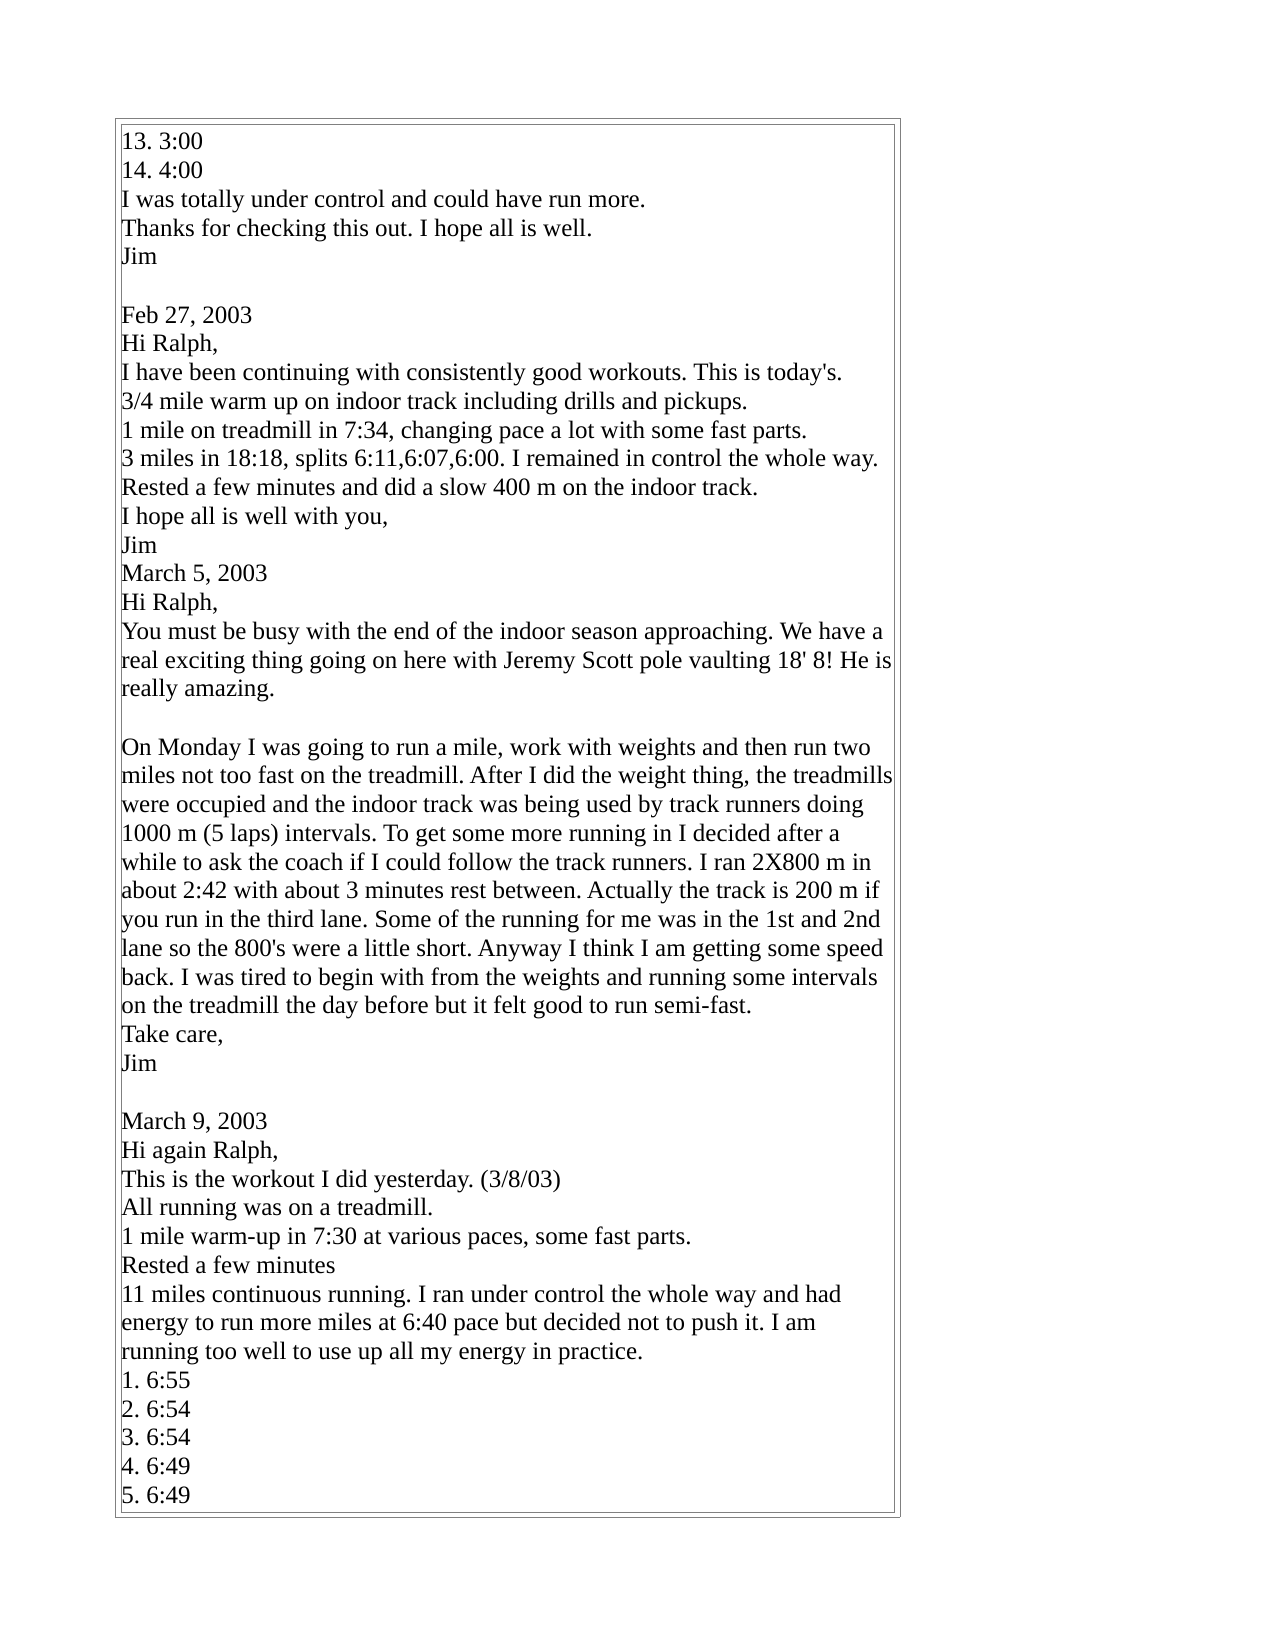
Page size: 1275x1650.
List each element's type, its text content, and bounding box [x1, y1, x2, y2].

table_header 13. 3:00 14. 4:00 I was totally under control and could have run more. Thanks for checking this out. I hope all is well. Jim Feb 27, 2003 Hi Ralph, I have been continuing with consistently good workouts. This is today's. 3/4 mile warm up on indoor track including drills and pickups. 1 mile on treadmill in 7:34, changing pace a lot with some fast parts. 3 miles in 18:18, splits 6:11,6:07,6:00. I remained in control the whole way. Rested a few minutes and did a slow 400 m on the indoor track. I hope all is well with you, Jim March 5, 2003 Hi Ralph, You must be busy with the end of the indoor season approaching. We have a real exciting thing going on here with Jeremy Scott pole vaulting 18' 8! He is really amazing. On Monday I was going to run a mile, work with weights and then run two miles not too fast on the treadmill. After I did the weight thing, the treadmills were occupied and the indoor track was being used by track runners doing 1000 m (5 laps) intervals. To get some more running in I decided after a while to ask the coach if I could follow the track runners. I ran 2X800 m in about 2:42 with about 3 minutes rest between. Actually the track is 200 m if you run in the third lane. Some of the running for me was in the 1st and 2nd lane so the 800's were a little short. Anyway I think I am getting some speed back. I was tired to begin with from the weights and running some intervals on the treadmill the day before but it felt good to run semi-fast. Take care, Jim March 9, 2003 Hi again Ralph, This is the workout I did yesterday. (3/8/03) All running was on a treadmill. 1 mile warm-up in 7:30 at various paces, some fast parts. Rested a few minutes 11 miles continuous running. I ran under control the whole way and had energy to run more miles at 6:40 pace but decided not to push it. I am running too well to use up all my energy in practice. 1. 6:55 2. 6:54 3. 6:54 4. 6:49 5. 6:49 [118, 119, 897, 1512]
